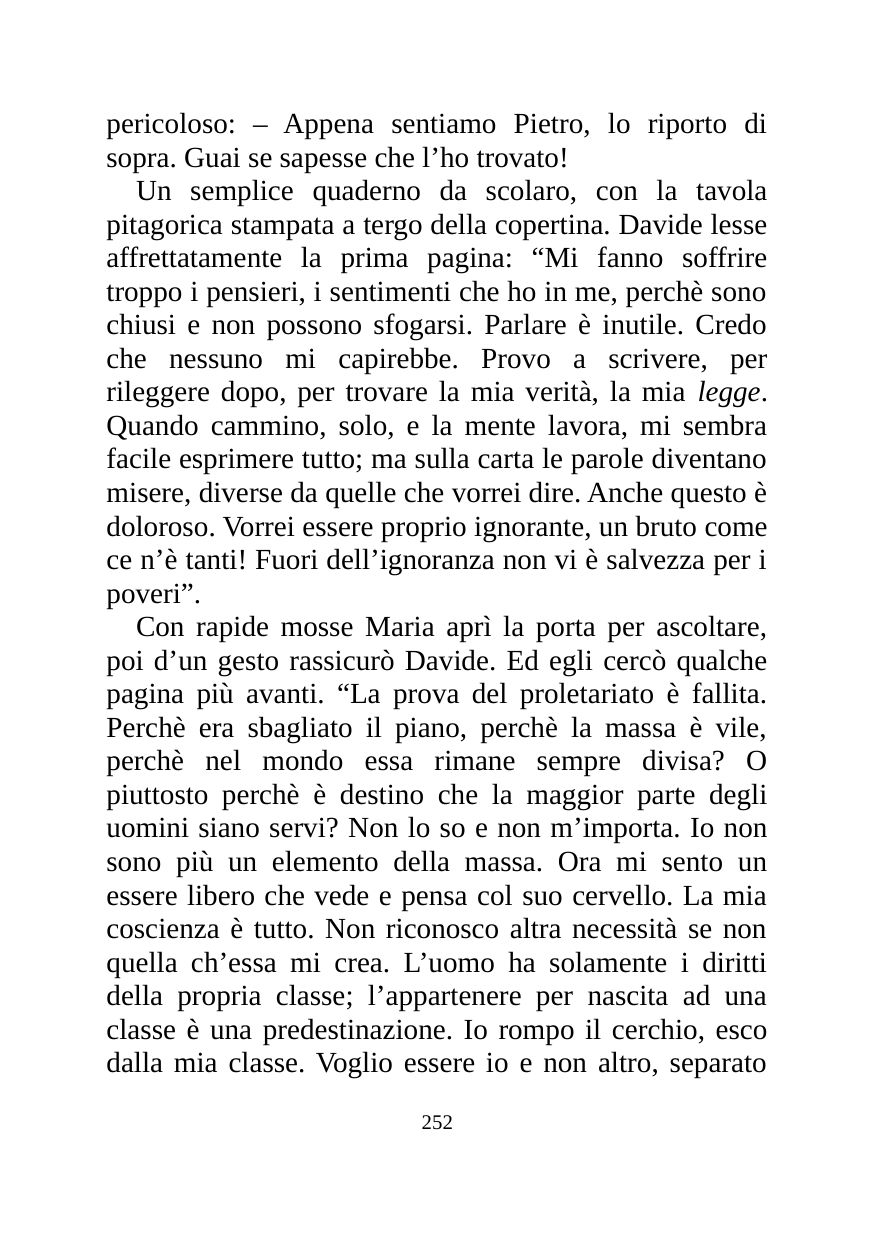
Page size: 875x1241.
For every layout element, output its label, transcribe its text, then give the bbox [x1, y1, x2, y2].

text pericoloso: – Appena sentiamo Pietro, lo riporto di sopra. Guai se sapesse che l’ho trovato! [106, 106, 768, 173]
text Un semplice quaderno da scolaro, con la tavola pitagorica stampata a tergo della copertina. Davide lesse affrettatamente la prima pagina: “Mi fanno soffrire troppo i pensieri, i sentimenti che ho in me, perchè sono chiusi e non possono sfogarsi. Parlare è inutile. Credo che nessuno mi capirebbe. Provo a scrivere, per rileggere dopo, per trovare la mia verità, la mia legge. Quando cammino, solo, e la mente lavora, mi sembra facile esprimere tutto; ma sulla carta le parole diventano misere, diverse da quelle che vorrei dire. Anche questo è doloroso. Vorrei essere proprio ignorante, un bruto come ce n’è tanti! Fuori dell’ignoranza non vi è salvezza per i poveri”. [106, 173, 768, 609]
text Con rapide mosse Maria aprì la porta per ascoltare, poi d’un gesto rassicurò Davide. Ed egli cercò qualche pagina più avanti. “La prova del proletariato è fallita. Perchè era sbagliato il piano, perchè la massa è vile, perchè nel mondo essa rimane sempre divisa? O piuttosto perchè è destino che la maggior parte degli uomini siano servi? Non lo so e non m’importa. Io non sono più un elemento della massa. Ora mi sento un essere libero che vede e pensa col suo cervello. La mia coscienza è tutto. Non riconosco altra necessità se non quella ch’essa mi crea. L’uomo ha solamente i diritti della propria classe; l’appartenere per nascita ad una classe è una predestinazione. Io rompo il cerchio, esco dalla mia classe. Voglio essere io e non altro, separato [106, 609, 768, 1079]
